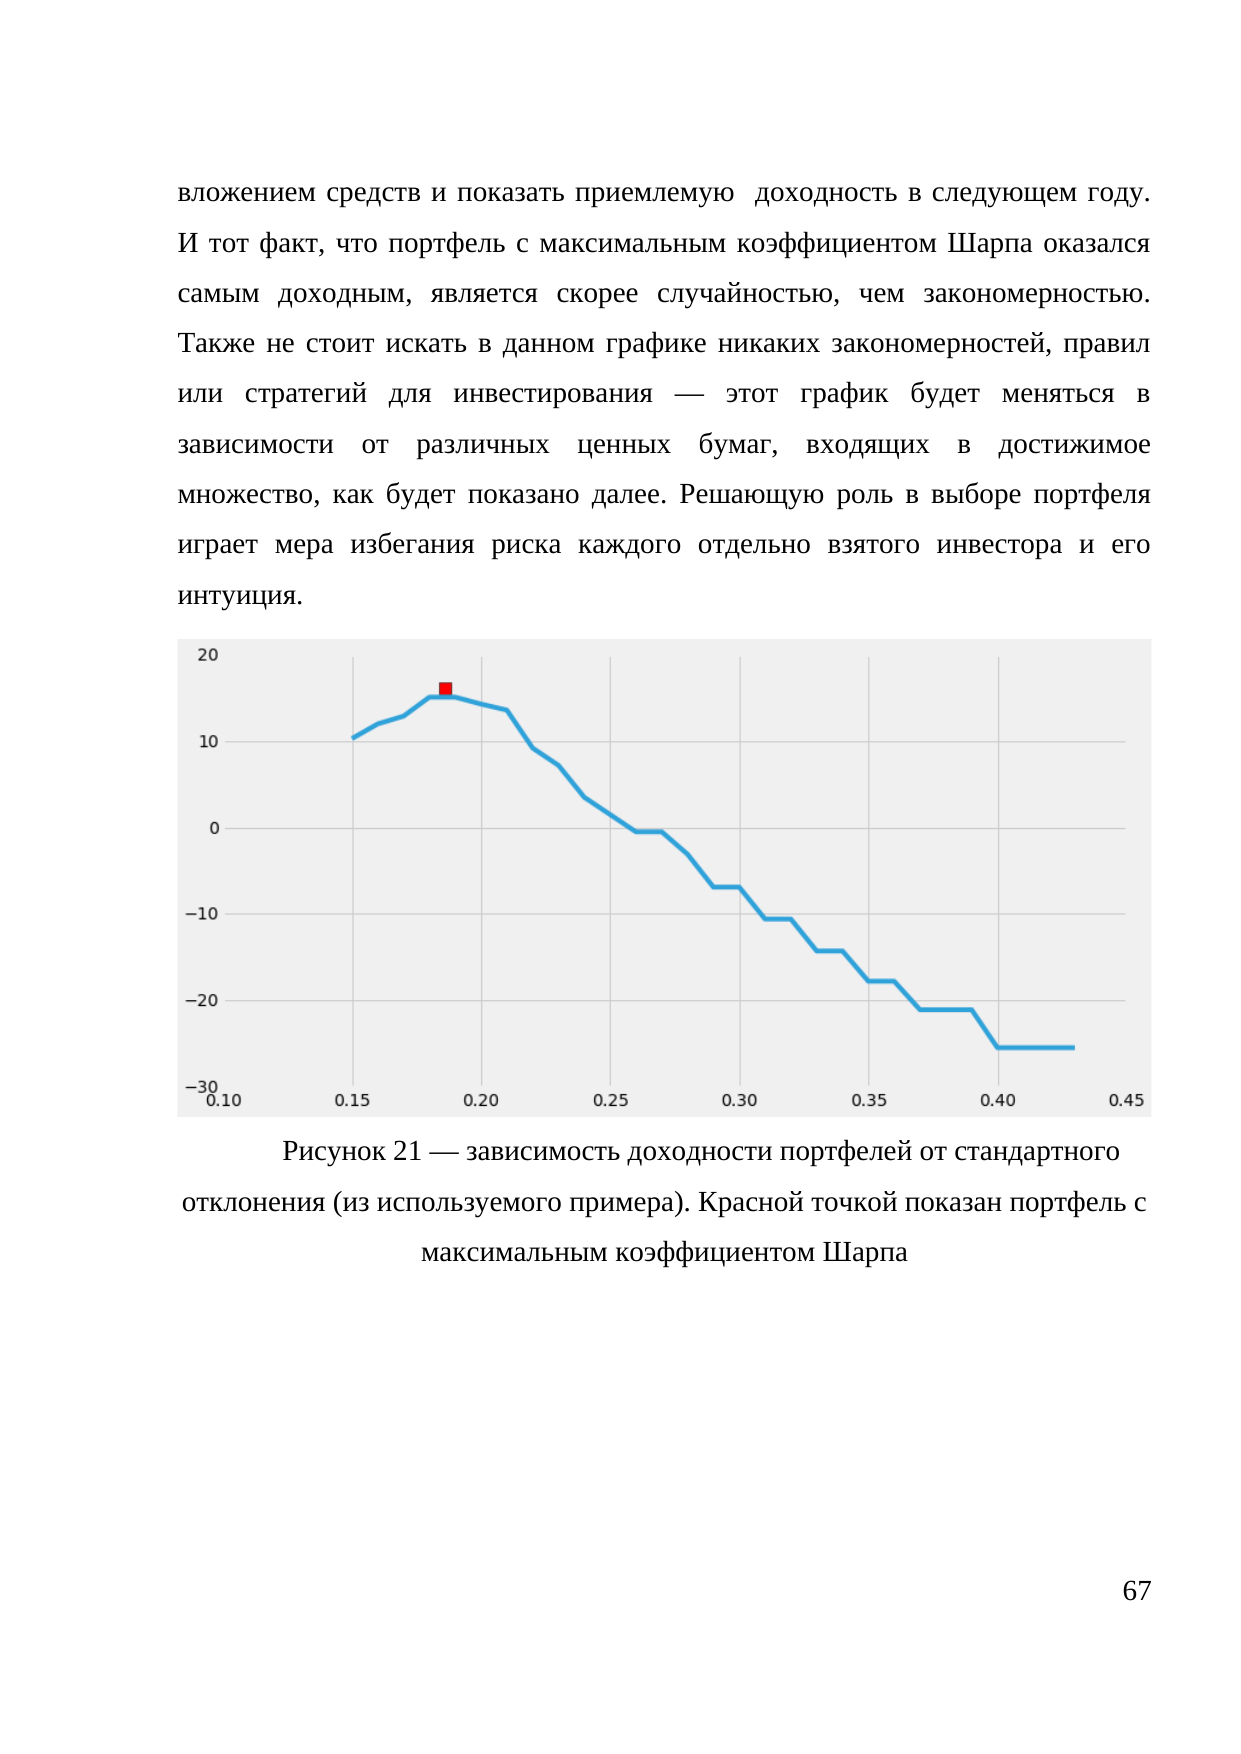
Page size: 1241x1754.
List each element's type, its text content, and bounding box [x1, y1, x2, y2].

picture [177, 639, 1152, 1117]
text вложением средств и показать приемлемую доходность в следующем году. И тот факт, что портфель с максимальным коэффициентом Шарпа оказался самым доходным, является скорее случайностью, чем закономерностью. Также не стоит искать в данном графике никаких закономерностей, правил или стратегий для инвестирования — этот график будет меняться в зависимости от различных ценных бумаг, входящих в достижимое множество, как будет показано далее. Решающую роль в выборе портфеля играет мера избегания риска каждого отдельно взятого инвестора и его интуиция. [177, 174, 1152, 610]
text Рисунок 21 — зависимость доходности портфелей от стандартного отклонения (из используемого примера). Красной точкой показан портфель с максимальным коэффициентом Шарпа [177, 1117, 1152, 1268]
